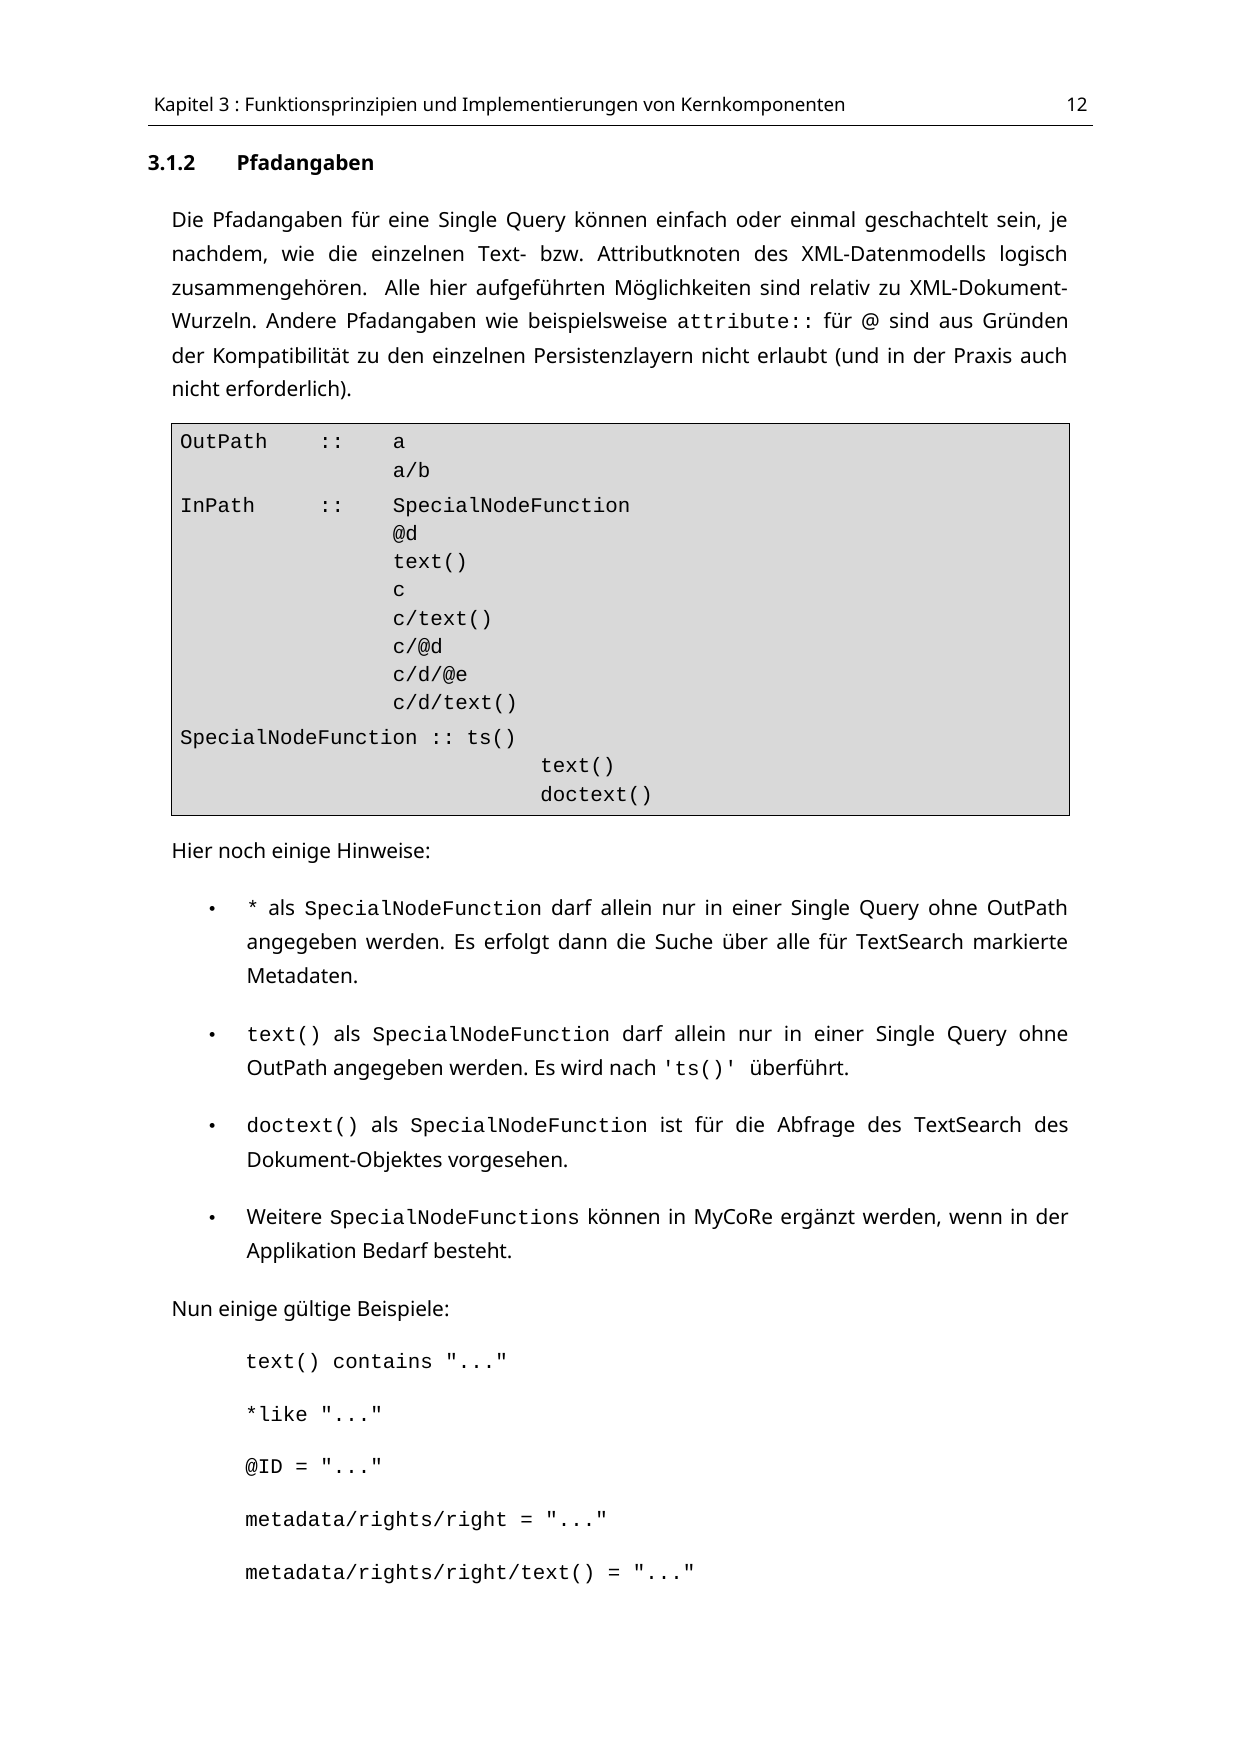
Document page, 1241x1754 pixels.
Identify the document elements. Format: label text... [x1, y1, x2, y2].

list Weitere SpecialNodeFunctions können in MyCoRe ergänzt werden, wenn in der Applikation Bedarf besteht. [209, 1202, 1069, 1264]
text OutPath :: a a/b [172, 424, 1069, 483]
subtitle Pfadangaben [148, 148, 1092, 176]
text *like "..." [171, 1404, 1069, 1427]
text metadata/rights/right = "..." [171, 1509, 1069, 1533]
text SpecialNodeFunction :: ts() text() doctext() [172, 719, 1069, 815]
list * als SpecialNodeFunction darf allein nur in einer Single Query ohne OutPath angegeben werden. Es erfolgt dann die Suche über alle für TextSearch markierte Metadaten. [209, 893, 1069, 989]
text @ID = "..." [171, 1457, 1069, 1480]
list text() als SpecialNodeFunction darf allein nur in einer Single Query ohne OutPath angegeben werden. Es wird nach 'ts()' überführt. [209, 1019, 1069, 1081]
text InPath :: SpecialNodeFunction @d text() c c/text() c/@d c/d/@e c/d/text() [172, 486, 1069, 716]
text text() contains "..." [171, 1351, 1069, 1375]
text Nun einige gültige Beispiele: [171, 1294, 1069, 1322]
text Die Pfadangaben für eine Single Query können einfach oder einmal geschachtelt sein, je nachdem, wie die einzelnen Text- bzw. Attributknoten des XML-Datenmodells logisch zusammengehören. Alle hier aufgeführten Möglichkeiten sind relativ zu XML-Dokument-Wurzeln. Andere Pfadangaben wie beispielsweise attribute:: für @ sind aus Gründen der Kompatibilität zu den einzelnen Persistenzlayern nicht erlaubt (und in der Praxis auch nicht erforderlich). [171, 205, 1069, 403]
text Hier noch einige Hinweise: [171, 836, 1069, 864]
text metadata/rights/right/text() = "..." [171, 1562, 1069, 1586]
list doctext() als SpecialNodeFunction ist für die Abfrage des TextSearch des Dokument-Objektes vorgesehen. [209, 1111, 1069, 1173]
